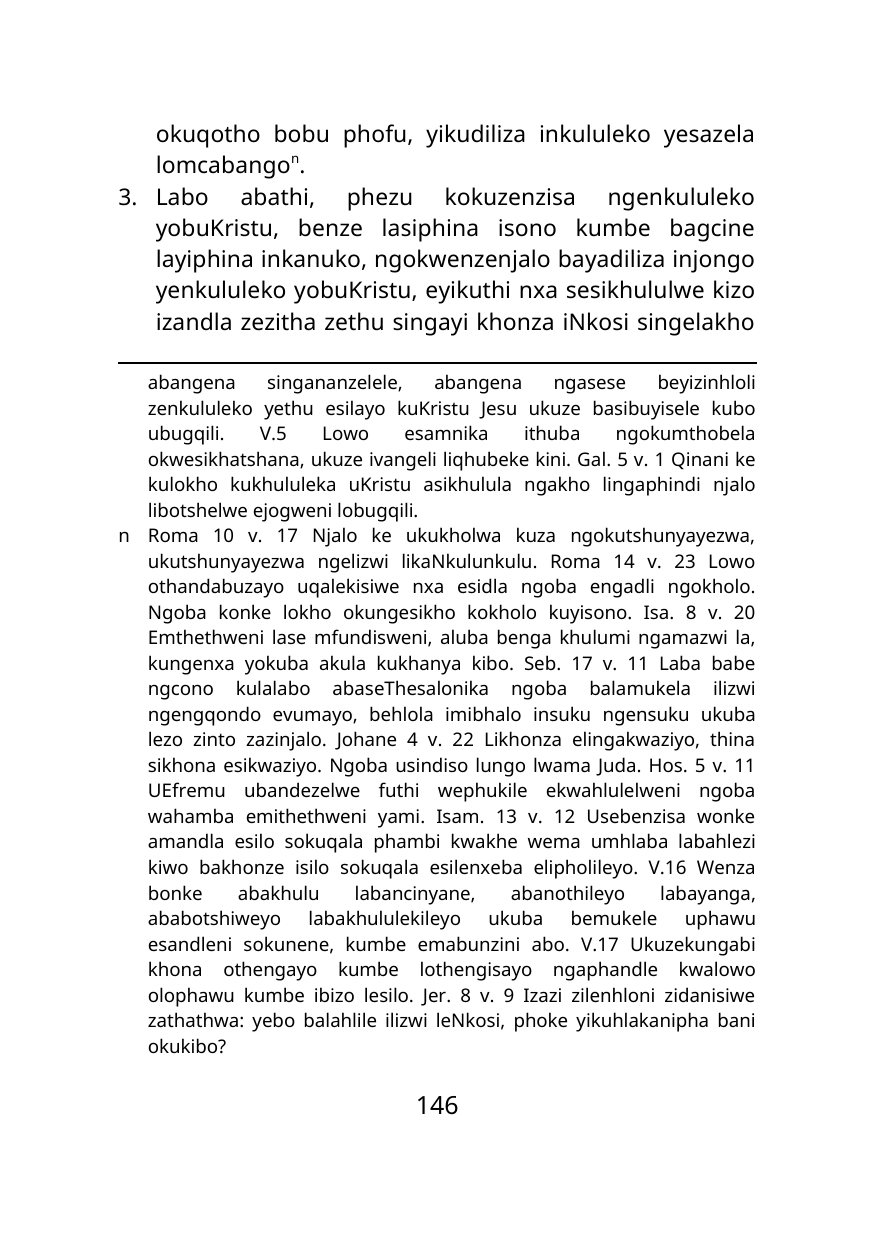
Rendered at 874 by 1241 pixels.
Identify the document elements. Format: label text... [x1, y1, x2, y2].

list Labo abathi, phezu kokuzenzisa ngenkululeko yobuKristu, benze lasiphina isono kumbe bagcine layiphina inkanuko, ngokwenzenjalo bayadiliza injongo yenkululeko yobuKristu, eyikuthi nxa sesikhululwe kizo izandla zezitha zethu singayi khonza iNkosi singelakho [118, 181, 756, 337]
list abangena singananzelele, abangena ngasese beyizinhloli zenkululeko yethu esilayo kuKristu Jesu ukuze basibuyisele kubo ubugqili. V.5 Lowo esamnika ithuba ngokumthobela okwesikhatshana, ukuze ivangeli liqhubeke kini. Gal. 5 v. 1 Qinani ke kulokho kukhululeka uKristu asikhulula ngakho lingaphindi njalo libotshelwe ejogweni lobugqili. [118, 369, 756, 523]
list Roma 10 v. 17 Njalo ke ukukholwa kuza ngokutshunyayezwa, ukutshunyayezwa ngelizwi likaNkulunkulu. Roma 14 v. 23 Lowo othandabuzayo uqalekisiwe nxa esidla ngoba engadli ngokholo. Ngoba konke lokho okungesikho kokholo kuyisono. Isa. 8 v. 20 Emthethweni lase mfundisweni, aluba benga khulumi ngamazwi la, kungenxa yokuba akula kukhanya kibo. Seb. 17 v. 11 Laba babe ngcono kulalabo abaseThesalonika ngoba balamukela ilizwi ngengqondo evumayo, behlola imibhalo insuku ngensuku ukuba lezo zinto zazinjalo. Johane 4 v. 22 Likhonza elingakwaziyo, thina sikhona esikwaziyo. Ngoba usindiso lungo lwama Juda. Hos. 5 v. 11 UEfremu ubandezelwe futhi wephukile ekwahlulelweni ngoba wahamba emithethweni yami. Isam. 13 v. 12 Usebenzisa wonke amandla esilo sokuqala phambi kwakhe wema umhlaba labahlezi kiwo bakhonze isilo sokuqala esilenxeba elipholileyo. V.16 Wenza bonke abakhulu labancinyane, abanothileyo labayanga, ababotshiweyo labakhululekileyo ukuba bemukele uphawu esandleni sokunene, kumbe emabunzini abo. V.17 Ukuzekungabi khona othengayo kumbe lothengisayo ngaphandle kwalowo olophawu kumbe ibizo lesilo. Jer. 8 v. 9 Izazi zilenhloni zidanisiwe zathathwa: yebo balahlile ilizwi leNkosi, phoke yikuhlakanipha bani okukibo? [118, 523, 756, 1058]
list okuqotho bobu phofu, yikudiliza inkululeko yesazela lomcabango. [118, 118, 756, 181]
